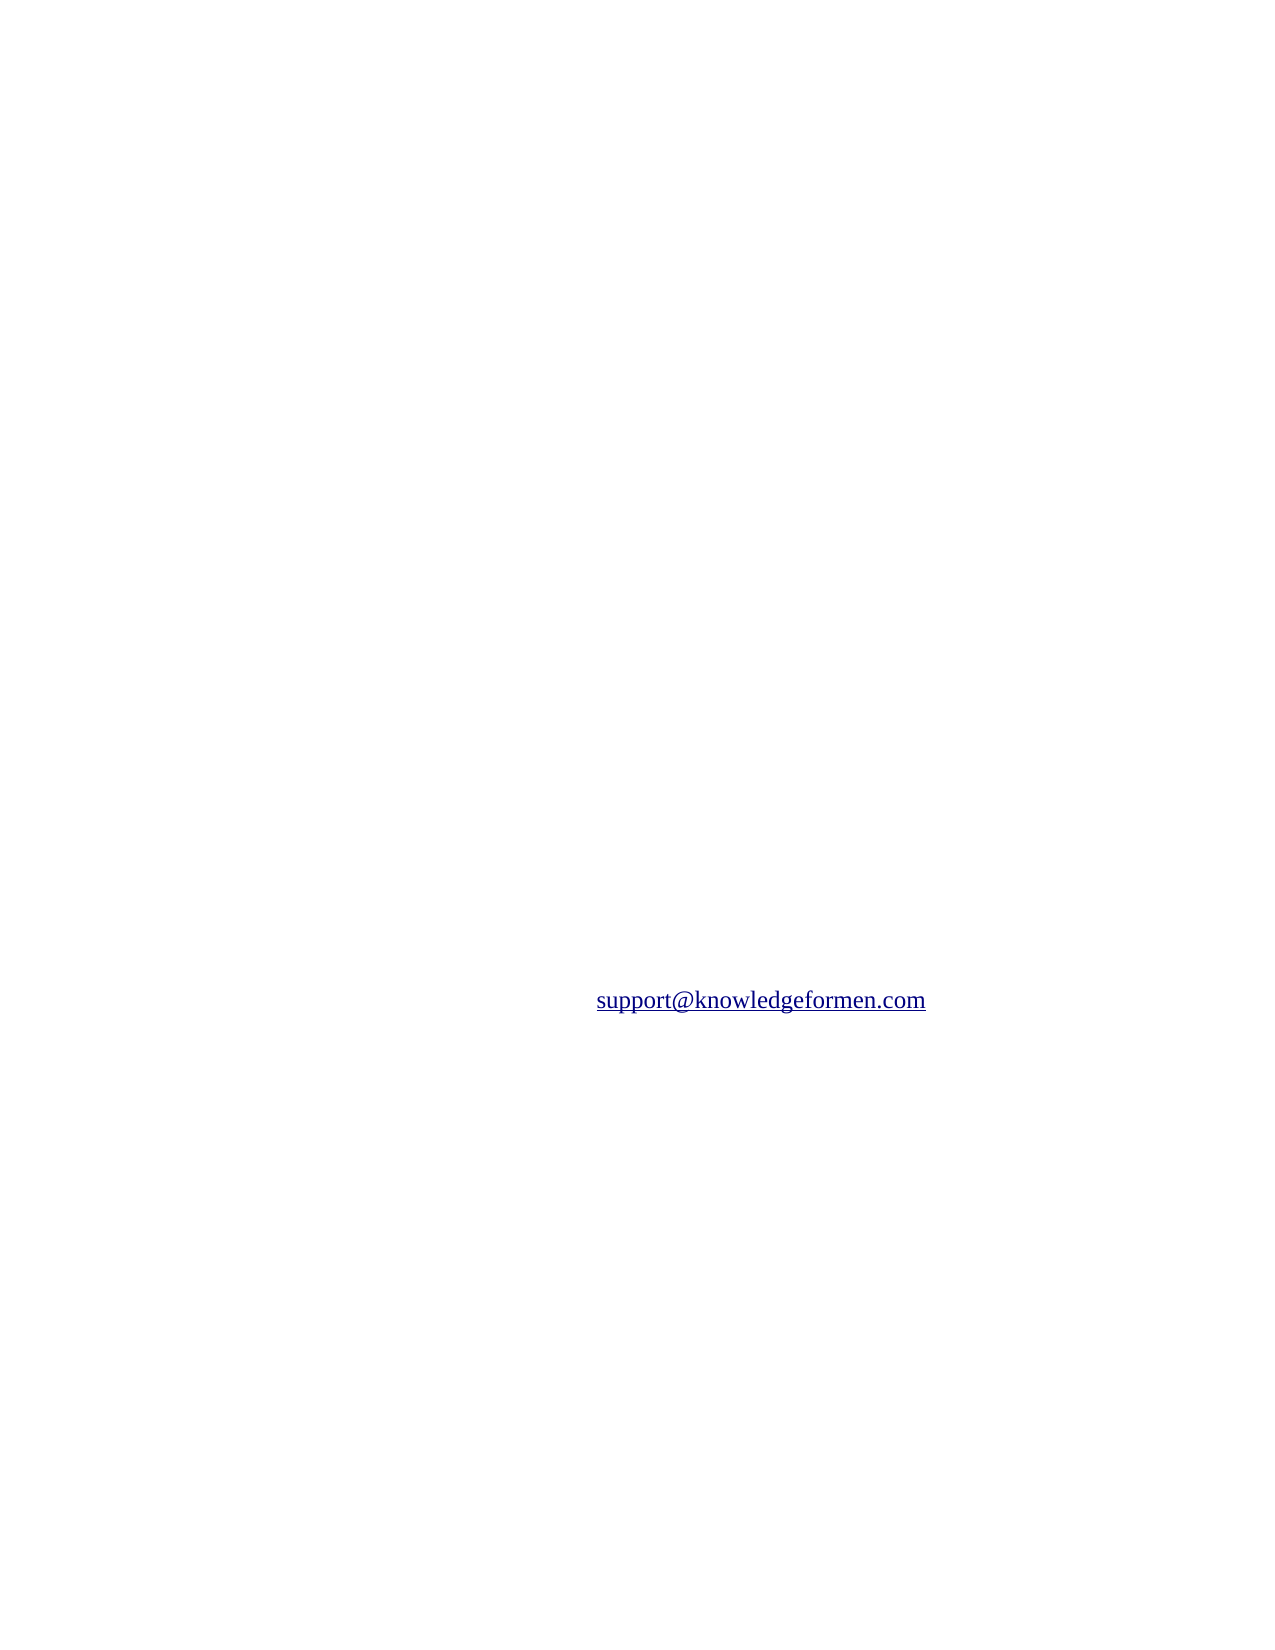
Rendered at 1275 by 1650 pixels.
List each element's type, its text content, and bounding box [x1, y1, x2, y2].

text Pete is Wednesday- This one. He is the divorce guy. [118, 1215, 1157, 1243]
text Compare yourself to you in the mirror!!! Look at you and see what are you proud of ego driven comparison to others. [118, 323, 1157, 410]
text The book of questions [118, 410, 1157, 467]
text Peter Wright- he is the divorce guy. [118, 1358, 1157, 1387]
text HOW MANY MODULES [118, 1157, 1157, 1186]
text Good things-Software engineer- do security on GPS Sattelites Writing Got a 1000 words on a novel yesterday- My company is 39 days out from a big win, I'm nailing the vices, Old and new, to the wall 7 years no smokless tobacco, 15 months sober drugs and alcohol, four days no porn, [118, 582, 1157, 697]
text 6/23/2022 [118, 266, 1157, 295]
text One moduel per month. [118, 1071, 1157, 1100]
text Bad things where am I not showing up- Need to be present for my family. Need to determine what I want from relationships. Kind of just being selfish and playing with the feelings of multiple women. Honesty is a challenge for me. I need to be ruthlessley honest no mater what. I've been good but that maladaptive coping mechanism is slipping back into my behavior and I'm not going to let it. [118, 726, 1157, 841]
text Using social media like reddit waaaay too much. Waste of time. Hiding behind that. [118, 841, 1157, 898]
text Brodie – Go to these [118, 1243, 1157, 1272]
text Like Rhett I am brand new in the program- [118, 553, 1157, 582]
text Coach Ron [118, 1416, 1157, 1445]
text Coaching Call [118, 295, 1157, 323]
text Brodie with the physical abuse. [118, 1301, 1157, 1330]
text his journey started at 2019. Walls was caving in lying to himself internally alone and struggling. Failed [118, 1502, 1157, 1531]
text PROGRESS IS SUCCESS! [118, 118, 1157, 178]
text Deepening Connection- [118, 496, 1157, 525]
text Dave thanks for being a good example- [118, 898, 1157, 927]
text Some are easy some are hard. [118, 1100, 1157, 1128]
text Back ground in professional negotiator. Handle sales and 8 ½ billion dollars a year and he [118, 1473, 1157, 1502]
text Ron on Tuesday is RON- [118, 1186, 1157, 1215]
text Hunter Lane- Onboarding coach- contact me at support@knowledgeformen.com [118, 985, 1157, 1013]
text Coach Pete- [118, 467, 1157, 496]
